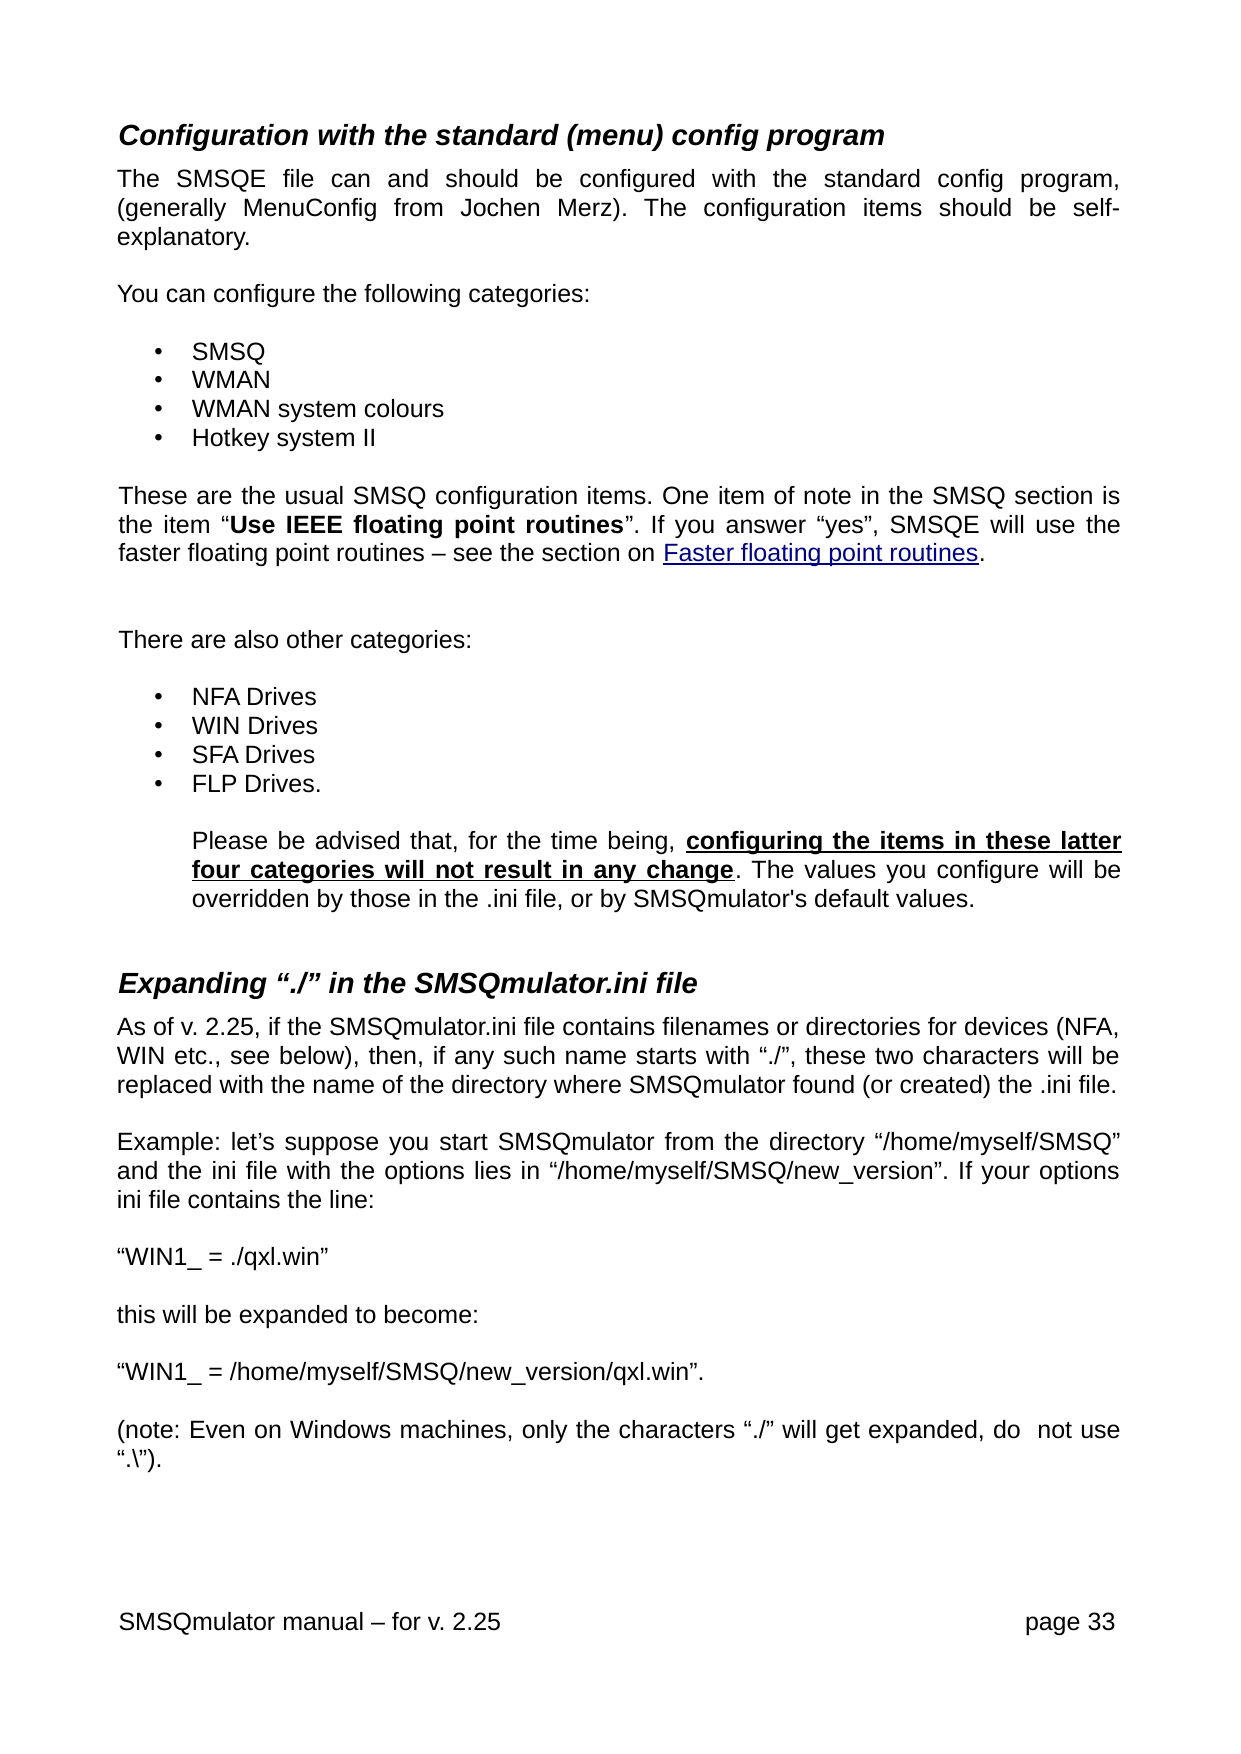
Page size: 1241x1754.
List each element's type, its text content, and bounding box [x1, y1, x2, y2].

list Hotkey system II [154, 423, 1122, 452]
text “WIN1_ = ./qxl.win” [117, 1242, 1122, 1271]
text There are also other categories: [118, 624, 1122, 653]
list Please be advised that, for the time being, configuring the items in these latter four categories will not result in any change. The values you configure will be overridden by those in the .ini file, or by SMSQmulator's default values. [154, 826, 1122, 912]
list SFA Drives [154, 740, 1122, 769]
list WMAN system colours [154, 394, 1122, 423]
text (note: Even on Windows machines, only the characters “./” will get expanded, do not use “.\”). [117, 1415, 1122, 1472]
text These are the usual SMSQ configuration items. One item of note in the SMSQ section is the item “Use IEEE floating point routines”. If you answer “yes”, SMSQE will use the faster floating point routines – see the section on Faster floating point routines. [118, 481, 1122, 567]
text You can configure the following categories: [117, 279, 1122, 308]
list FLP Drives. [154, 769, 1122, 797]
list SMSQ [154, 337, 1122, 366]
list NFA Drives [154, 682, 1122, 711]
text this will be expanded to become: [117, 1300, 1122, 1328]
subtitle Expanding “./” in the SMSQmulator.ini file [118, 966, 1122, 1000]
list WIN Drives [154, 711, 1122, 740]
text The SMSQE file can and should be configured with the standard config program, (generally MenuConfig from Jochen Merz). The configuration items should be self-explanatory. [117, 164, 1122, 250]
text As of v. 2.25, if the SMSQmulator.ini file contains filenames or directories for devices (NFA, WIN etc., see below), then, if any such name starts with “./”, these two characters will be replaced with the name of the directory where SMSQmulator found (or created) the .ini file. [117, 1012, 1122, 1098]
list WMAN [154, 366, 1122, 394]
text Example: let’s suppose you start SMSQmulator from the directory “/home/myself/SMSQ” and the ini file with the options lies in “/home/myself/SMSQ/new_version”. If your options ini file contains the line: [117, 1127, 1122, 1213]
text “WIN1_ = /home/myself/SMSQ/new_version/qxl.win”. [117, 1357, 1122, 1386]
subtitle Configuration with the standard (menu) config program [118, 118, 1122, 152]
